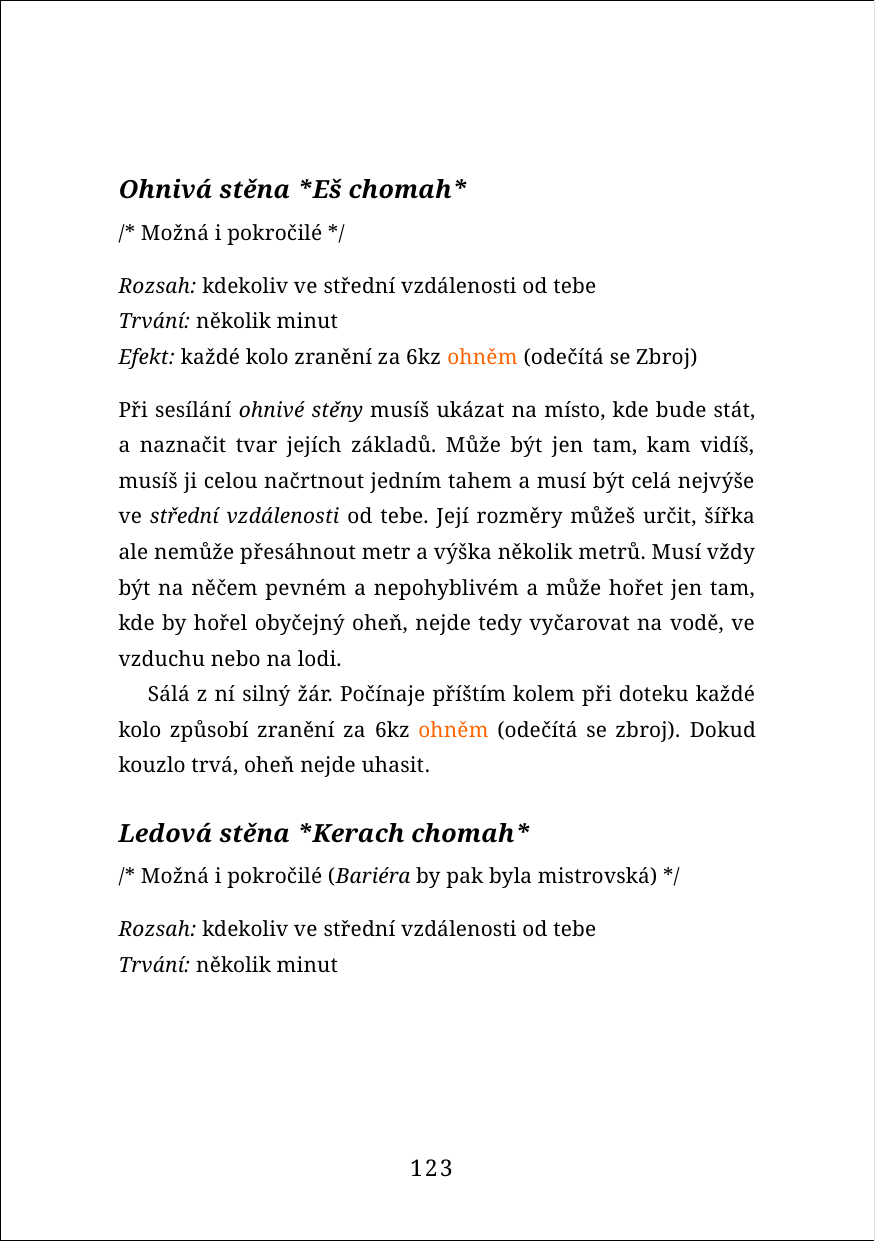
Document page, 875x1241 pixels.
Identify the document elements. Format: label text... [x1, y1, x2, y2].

subtitle Ohnivá stěna *Eš chomah* [118, 172, 756, 206]
text /* Možná i pokročilé */ [118, 218, 756, 246]
text /* Možná i pokročilé (Bariéra by pak byla mistrovská) */ [118, 861, 756, 889]
text Rozsah: kdekoliv ve střední vzdálenosti od tebe Trvání: několik minut Efekt: každé kolo zranění za 6kz ohněm (odečítá se Zbroj) [118, 271, 756, 370]
subtitle Ledová stěna *Kerach chomah* [118, 815, 756, 849]
text Při sesílání ohnivé stěny musíš ukázat na místo, kde bude stát, a naznačit tvar jejích základů. Může být jen tam, kam vidíš, musíš ji celou načrtnout jedním tahem a musí být celá nejvýše ve střední vzdálenosti od tebe. Její rozměry můžeš určit, šířka ale nemůže přesáhnout metr a výška několik metrů. Musí vždy být na něčem pevném a nepohyblivém a může hořet jen tam, kde by hořel obyčejný oheň, nejde tedy vyčarovat na vodě, ve vzduchu nebo na lodi. Sálá z ní silný žár. Počínaje příštím kolem při doteku každé kolo způsobí zranění za 6kz ohněm (odečítá se zbroj). Dokud kouzlo trvá, oheň nejde uhasit. [118, 395, 756, 779]
text Rozsah: kdekoliv ve střední vzdálenosti od tebe Trvání: několik minut [118, 914, 756, 978]
